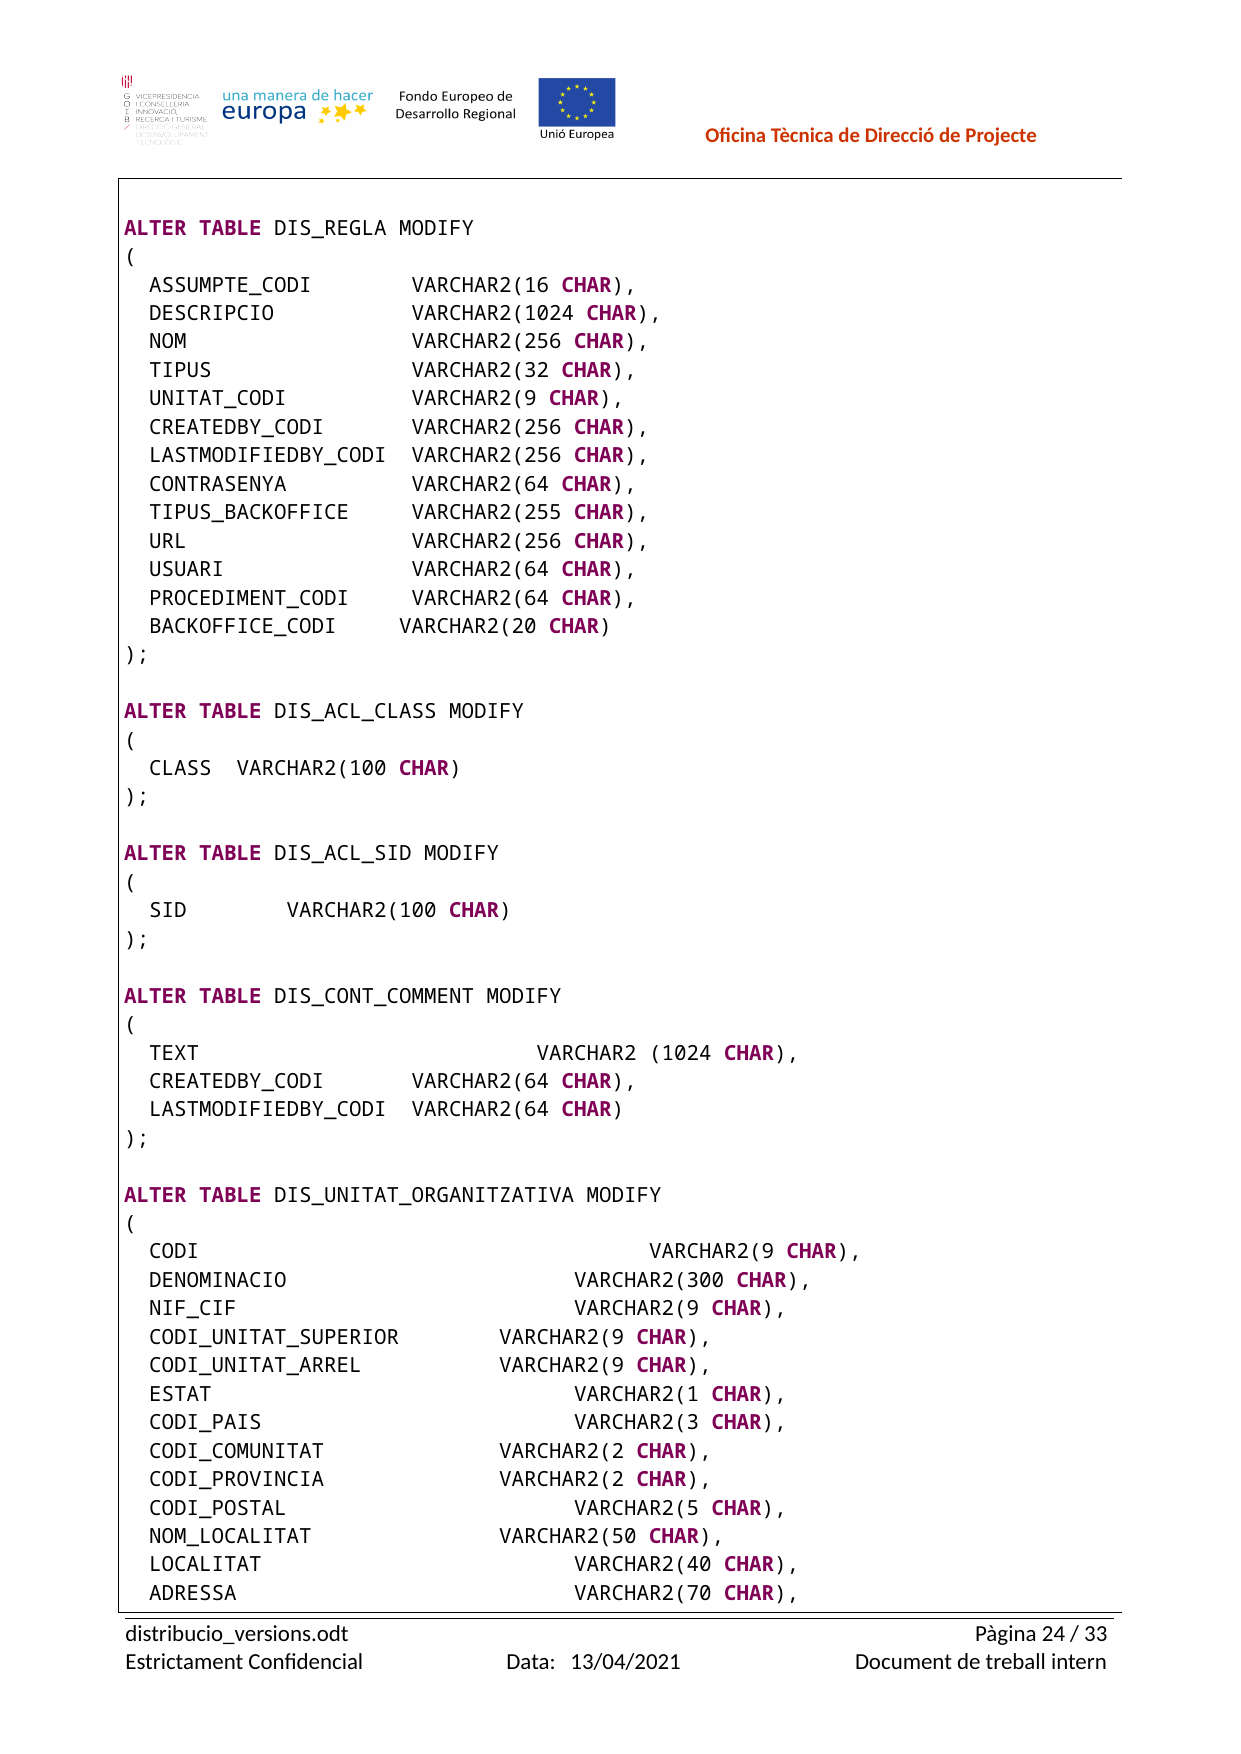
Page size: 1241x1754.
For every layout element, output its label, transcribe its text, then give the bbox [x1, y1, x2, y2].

picture [219, 73, 621, 147]
table_header ALTER TABLE DIS_REGLA MODIFY ( ASSUMPTE_CODI VARCHAR2(16 CHAR), DESCRIPCIO VARCHAR2(1024 CHAR), NOM VARCHAR2(256 CHAR), TIPUS VARCHAR2(32 CHAR), UNITAT_CODI VARCHAR2(9 CHAR), CREATEDBY_CODI VARCHAR2(256 CHAR), LASTMODIFIEDBY_CODI VARCHAR2(256 CHAR), CONTRASENYA VARCHAR2(64 CHAR), TIPUS_BACKOFFICE VARCHAR2(255 CHAR), URL VARCHAR2(256 CHAR), USUARI VARCHAR2(64 CHAR), PROCEDIMENT_CODI VARCHAR2(64 CHAR), BACKOFFICE_CODI VARCHAR2(20 CHAR) ); ALTER TABLE DIS_ACL_CLASS MODIFY ( CLASS VARCHAR2(100 CHAR) ); ALTER TABLE DIS_ACL_SID MODIFY ( SID VARCHAR2(100 CHAR) ); ALTER TABLE DIS_CONT_COMMENT MODIFY ( TEXT VARCHAR2 (1024 CHAR), CREATEDBY_CODI VARCHAR2(64 CHAR), LASTMODIFIEDBY_CODI VARCHAR2(64 CHAR) ); ALTER TABLE DIS_UNITAT_ORGANITZATIVA MODIFY ( CODI VARCHAR2(9 CHAR), DENOMINACIO VARCHAR2(300 CHAR), NIF_CIF VARCHAR2(9 CHAR), CODI_UNITAT_SUPERIOR VARCHAR2(9 CHAR), CODI_UNITAT_ARREL VARCHAR2(9 CHAR), ESTAT VARCHAR2(1 CHAR), CODI_PAIS VARCHAR2(3 CHAR), CODI_COMUNITAT VARCHAR2(2 CHAR), CODI_PROVINCIA VARCHAR2(2 CHAR), CODI_POSTAL VARCHAR2(5 CHAR), NOM_LOCALITAT VARCHAR2(50 CHAR), LOCALITAT VARCHAR2(40 CHAR), ADRESSA VARCHAR2(70 CHAR), [119, 179, 1122, 1612]
picture [118, 73, 213, 147]
